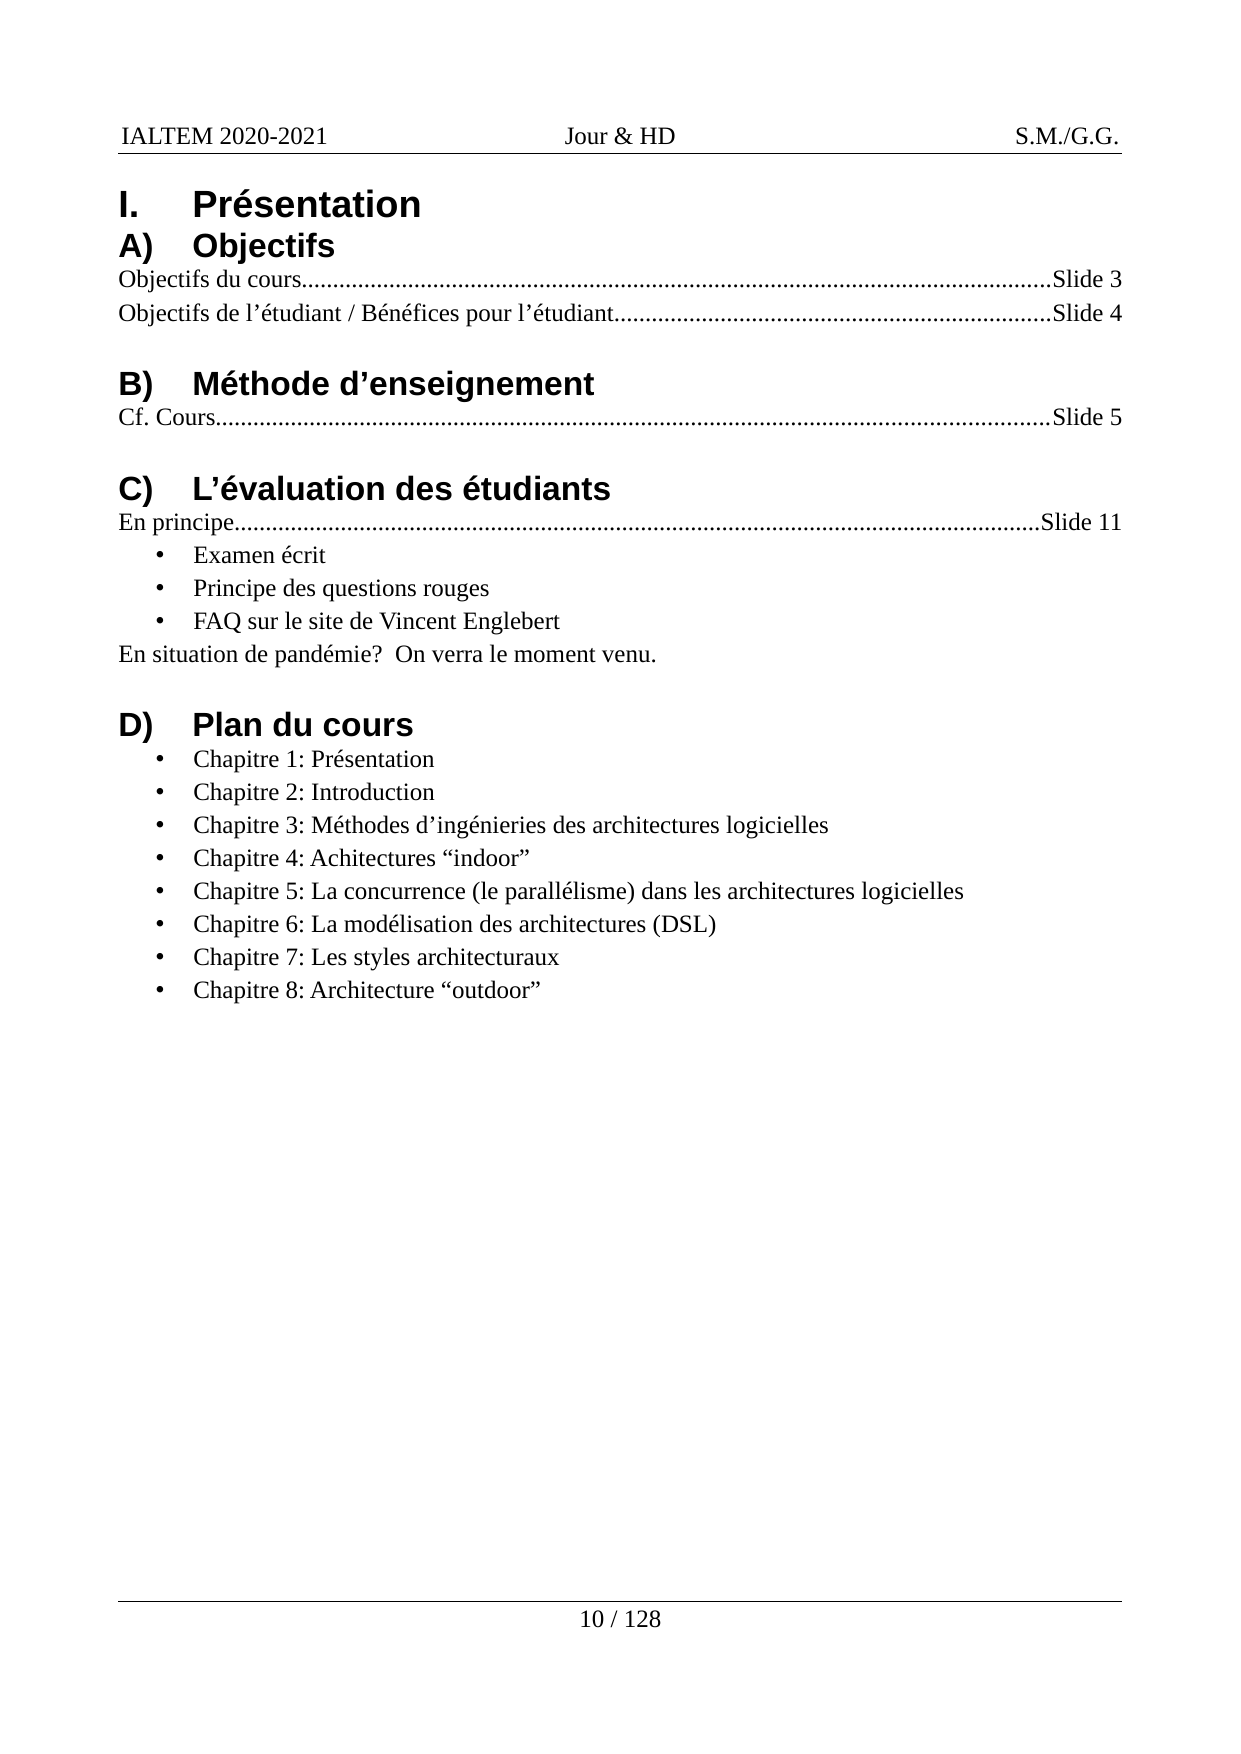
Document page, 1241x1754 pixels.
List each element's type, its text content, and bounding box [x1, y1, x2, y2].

list Chapitre 8: Architecture “outdoor” [156, 975, 1122, 1004]
list FAQ sur le site de Vincent Englebert [156, 606, 1122, 635]
text Cf. Cours Slide 5 [118, 402, 1122, 431]
subtitle L’évaluation des étudiants [118, 468, 1122, 507]
list Chapitre 5: La concurrence (le parallélisme) dans les architectures logicielles [156, 876, 1122, 904]
list Chapitre 2: Introduction [156, 777, 1122, 806]
subtitle Objectifs [118, 226, 1122, 264]
text Objectifs du cours Slide 3 [118, 264, 1122, 293]
list Chapitre 6: La modélisation des architectures (DSL) [156, 909, 1122, 938]
list Chapitre 1: Présentation [156, 744, 1122, 772]
list Chapitre 7: Les styles architecturaux [156, 942, 1122, 971]
text En situation de pandémie? On verra le moment venu. [118, 639, 1122, 668]
subtitle Plan du cours [118, 705, 1122, 744]
subtitle Méthode d’enseignement [118, 364, 1122, 402]
list Examen écrit [156, 540, 1122, 569]
text En principe Slide 11 [118, 507, 1122, 536]
subtitle Présentation [118, 182, 1122, 226]
list Chapitre 3: Méthodes d’ingénieries des architectures logicielles [156, 810, 1122, 838]
text Objectifs de l’étudiant / Bénéfices pour l’étudiant Slide 4 [118, 298, 1122, 326]
list Principe des questions rouges [156, 573, 1122, 602]
list Chapitre 4: Achitectures “indoor” [156, 843, 1122, 872]
